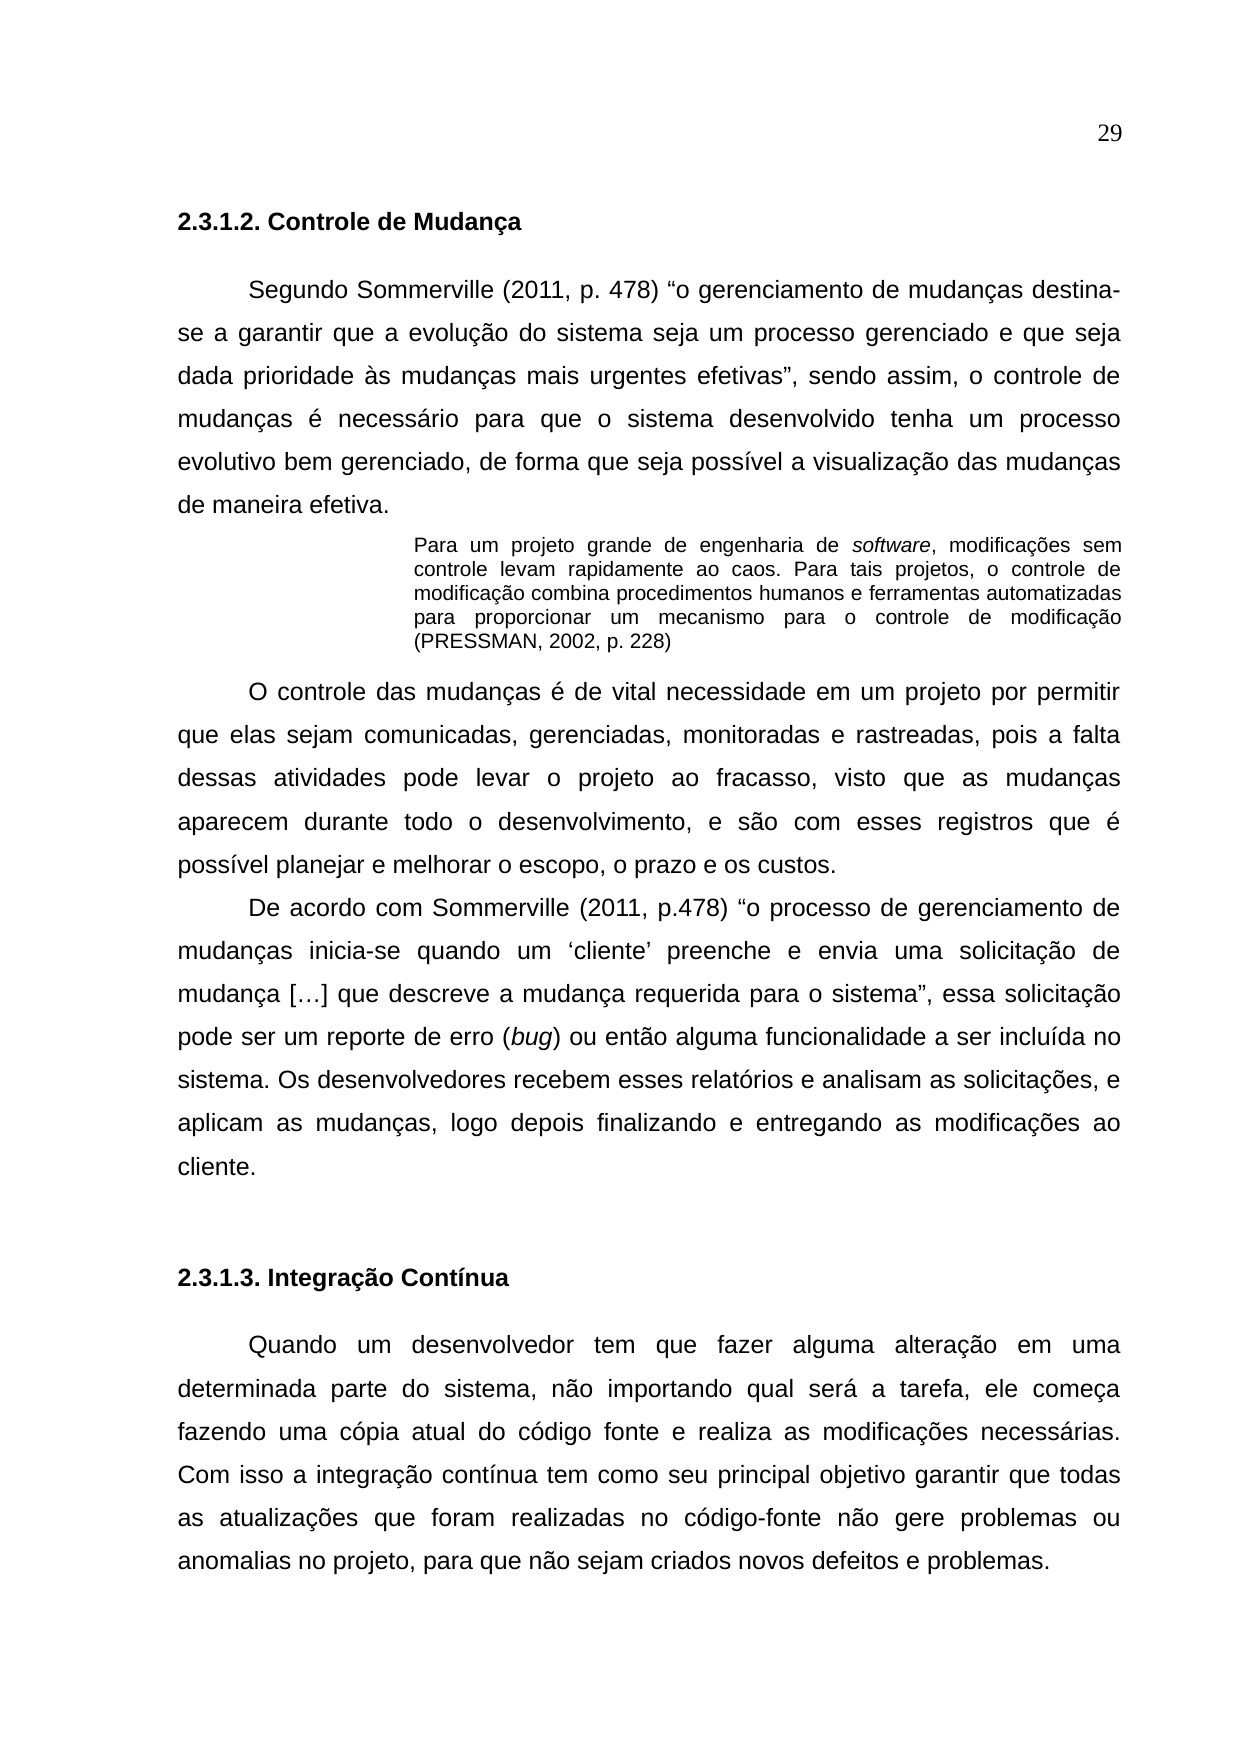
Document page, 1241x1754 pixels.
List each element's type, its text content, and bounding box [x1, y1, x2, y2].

text Quando um desenvolvedor tem que fazer alguma alteração em uma determinada parte do sistema, não importando qual será a tarefa, ele começa fazendo uma cópia atual do código fonte e realiza as modificações necessárias. Com isso a integração contínua tem como seu principal objetivo garantir que todas as atualizações que foram realizadas no código-fonte não gere problemas ou anomalias no projeto, para que não sejam criados novos defeitos e problemas. [177, 1330, 1122, 1575]
text O controle das mudanças é de vital necessidade em um projeto por permitir que elas sejam comunicadas, gerenciadas, monitoradas e rastreadas, pois a falta dessas atividades pode levar o projeto ao fracasso, visto que as mudanças aparecem durante todo o desenvolvimento, e são com esses registros que é possível planejar e melhorar o escopo, o prazo e os custos. [177, 677, 1122, 878]
text De acordo com Sommerville (2011, p.478) “o processo de gerenciamento de mudanças inicia-se quando um ‘cliente’ preenche e envia uma solicitação de mudança […] que descreve a mudança requerida para o sistema”, essa solicitação pode ser um reporte de erro (bug) ou então alguma funcionalidade a ser incluída no sistema. Os desenvolvedores recebem esses relatórios e analisam as solicitações, e aplicam as mudanças, logo depois finalizando e entregando as modificações ao cliente. [177, 893, 1122, 1180]
text Segundo Sommerville (2011, p. 478) “o gerenciamento de mudanças destina-se a garantir que a evolução do sistema seja um processo gerenciado e que seja dada prioridade às mudanças mais urgentes efetivas”, sendo assim, o controle de mudanças é necessário para que o sistema desenvolvido tenha um processo evolutivo bem gerenciado, de forma que seja possível a visualização das mudanças de maneira efetiva. [177, 274, 1122, 519]
subtitle 2.3.1.3. Integração Contínua [177, 1262, 1122, 1291]
text Para um projeto grande de engenharia de software, modificações sem controle levam rapidamente ao caos. Para tais projetos, o controle de modificação combina procedimentos humanos e ferramentas automatizadas para proporcionar um mecanismo para o controle de modificação (PRESSMAN, 2002, p. 228) [413, 533, 1122, 653]
subtitle 2.3.1.2. Controle de Mudança [177, 207, 1122, 235]
